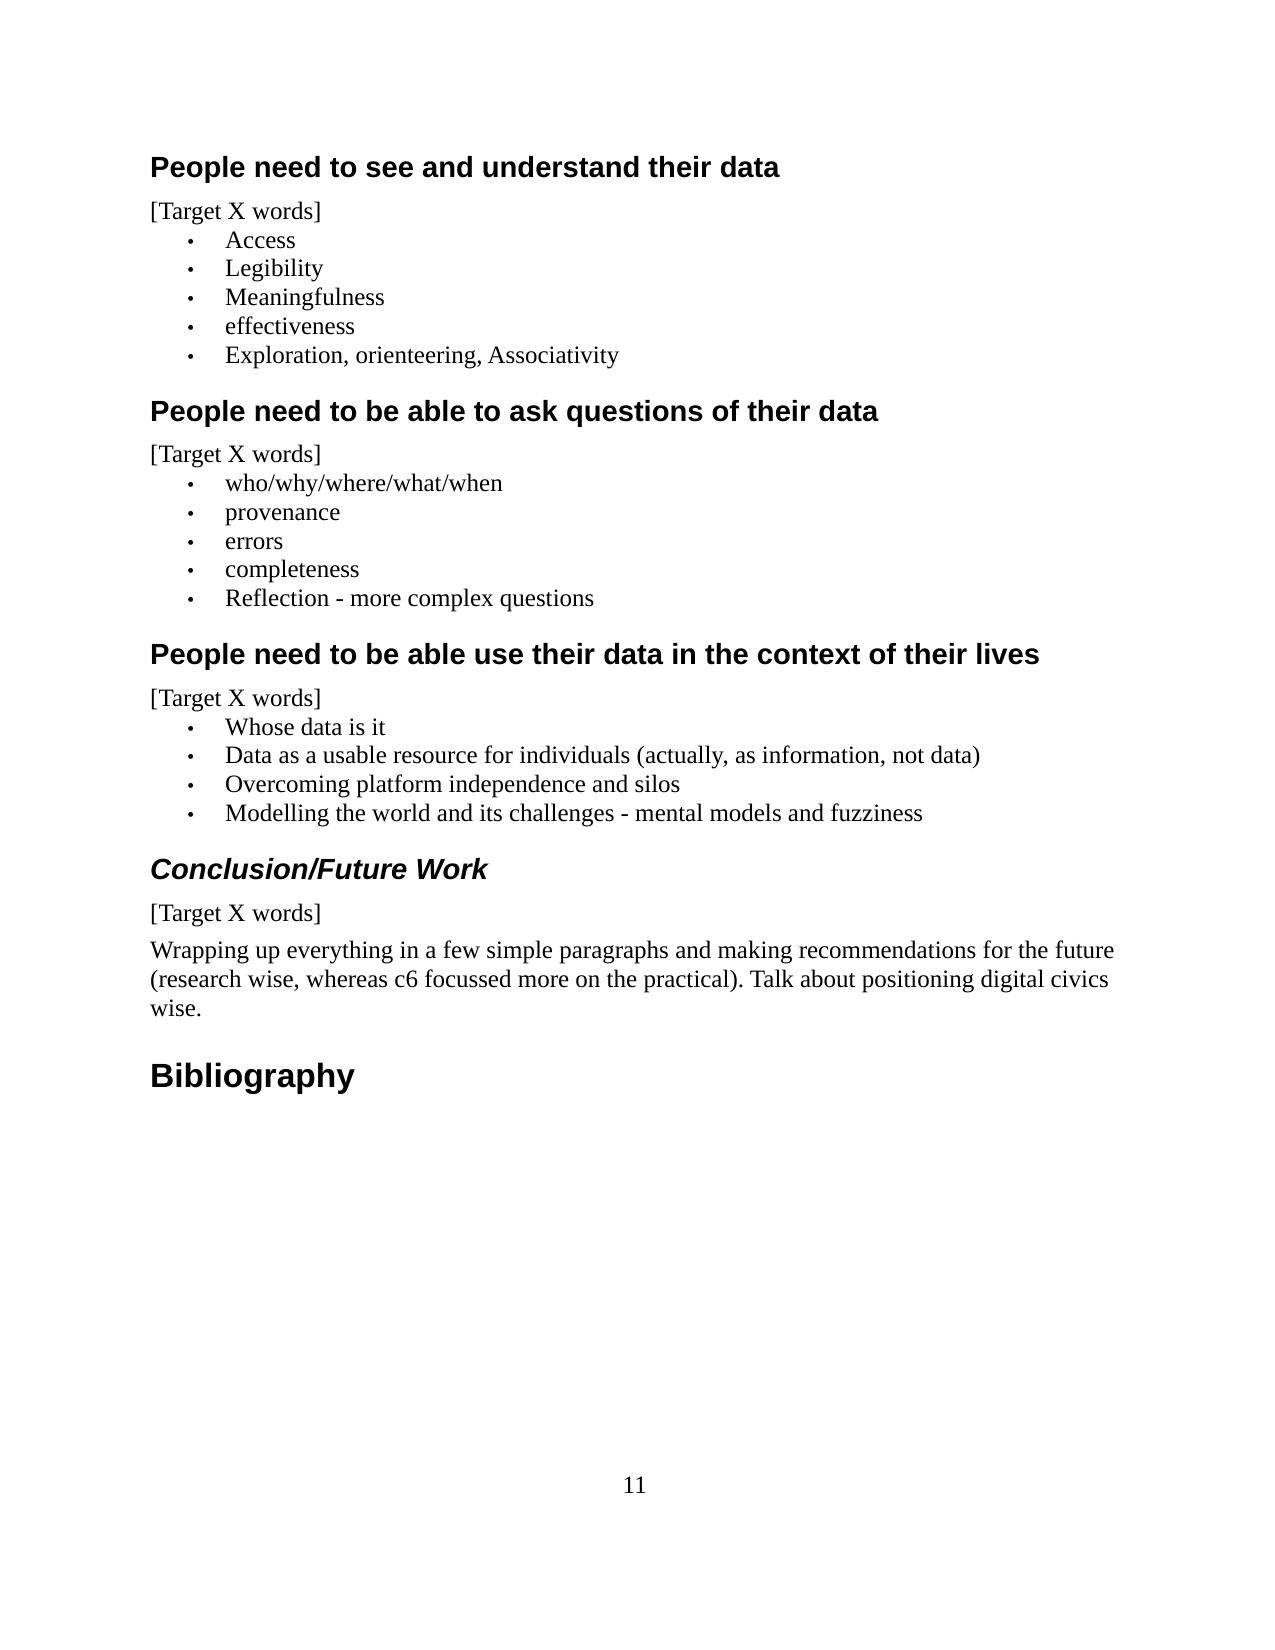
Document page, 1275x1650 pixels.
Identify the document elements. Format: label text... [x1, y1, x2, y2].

list completeness [187, 554, 1125, 583]
subtitle People need to see and understand their data [150, 150, 1125, 183]
text [Target X words] [150, 196, 1125, 225]
list Overcoming platform independence and silos [187, 769, 1125, 798]
list Access [187, 225, 1125, 253]
list who/why/where/what/when [187, 468, 1125, 497]
list Meaningfulness [187, 282, 1125, 311]
list provenance [187, 497, 1125, 526]
subtitle Bibliography [150, 1056, 1125, 1094]
text [Target X words] [150, 898, 1125, 927]
list Reflection - more complex questions [187, 583, 1125, 612]
list errors [187, 526, 1125, 554]
subtitle People need to be able to ask questions of their data [150, 393, 1125, 427]
text [Target X words] [150, 439, 1125, 468]
text Wrapping up everything in a few simple paragraphs and making recommendations for the future (research wise, whereas c6 focussed more on the practical). Talk about positioning digital civics wise. [150, 936, 1125, 1022]
text [Target X words] [150, 683, 1125, 712]
subtitle Conclusion/Future Work [150, 852, 1125, 885]
list Modelling the world and its challenges - mental models and fuzziness [187, 798, 1125, 827]
list Whose data is it [187, 712, 1125, 741]
subtitle People need to be able use their data in the context of their lives [150, 637, 1125, 671]
list effectiveness [187, 311, 1125, 340]
list Legibility [187, 253, 1125, 282]
list Exploration, orienteering, Associativity [187, 340, 1125, 368]
list Data as a usable resource for individuals (actually, as information, not data) [187, 741, 1125, 769]
